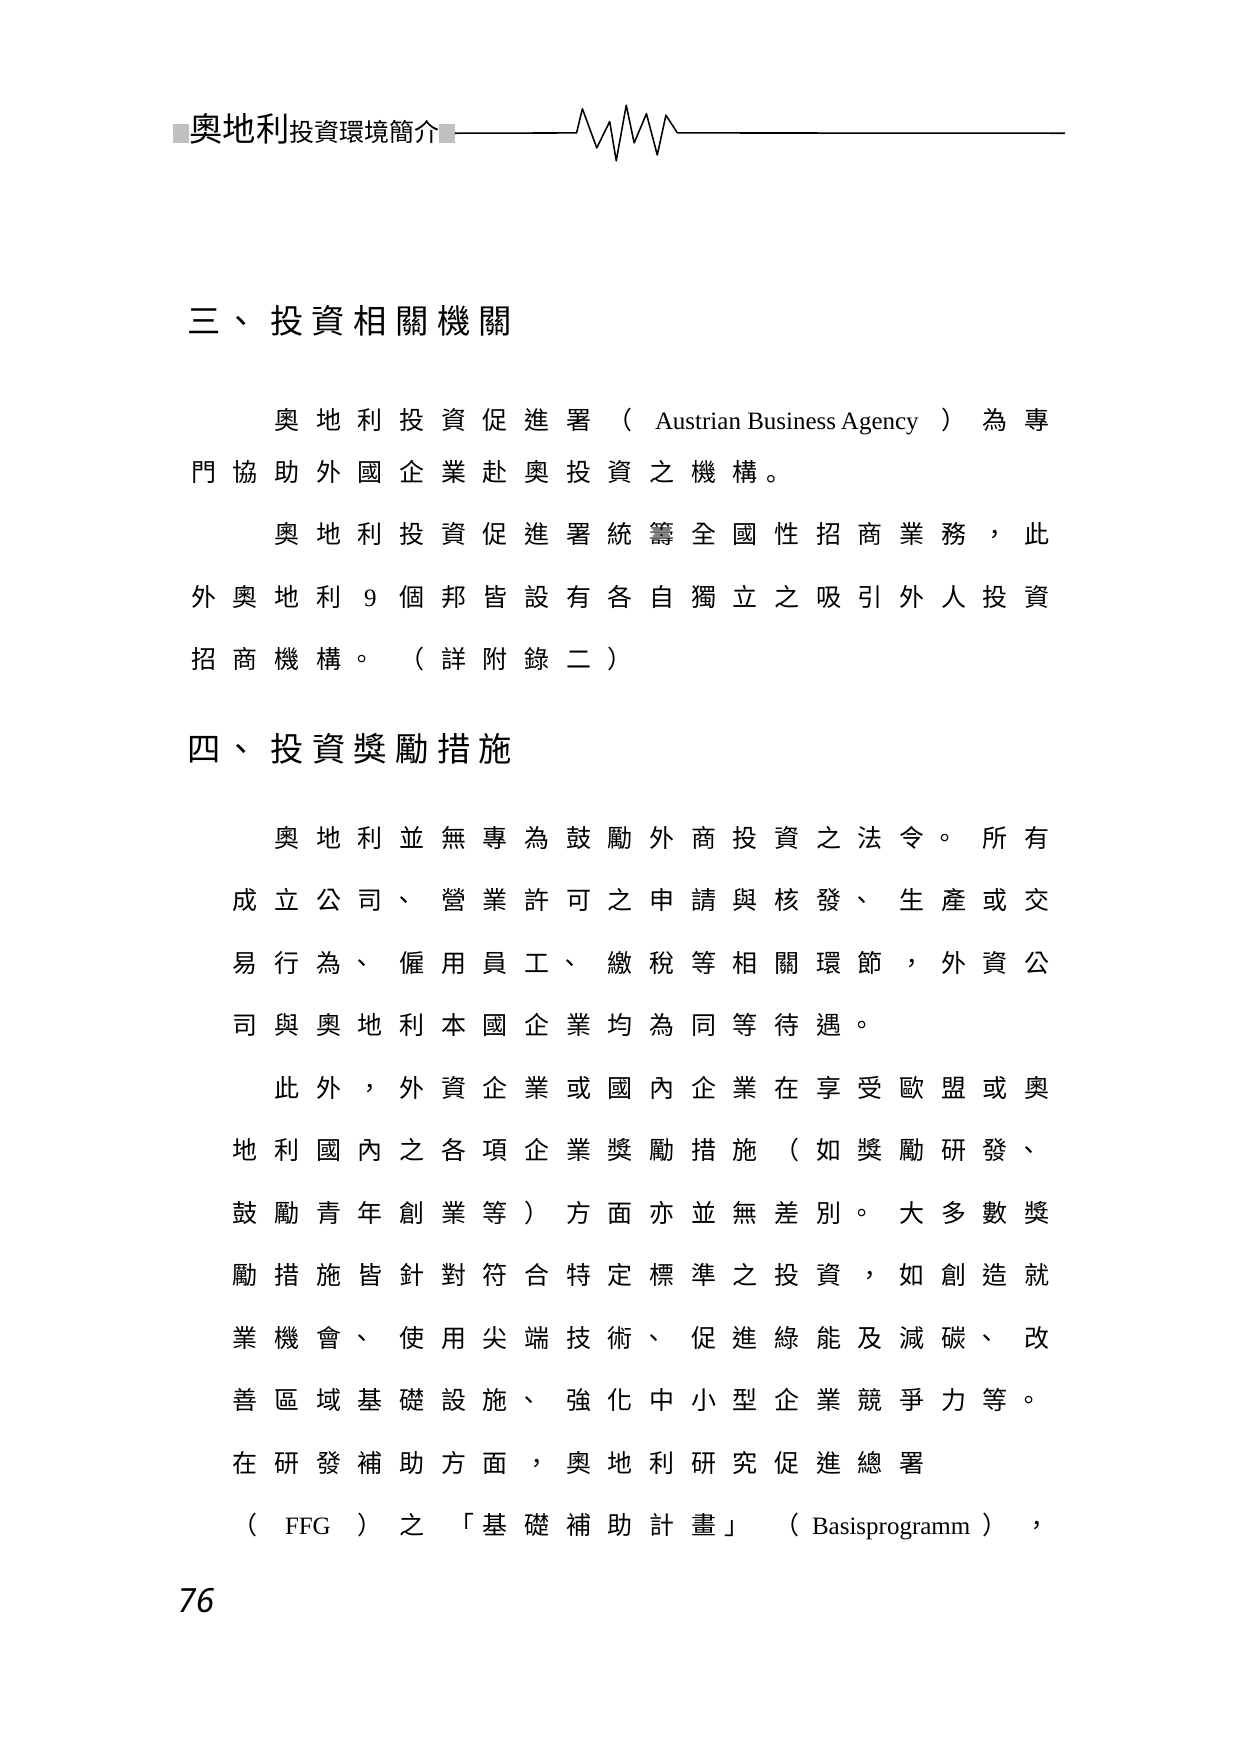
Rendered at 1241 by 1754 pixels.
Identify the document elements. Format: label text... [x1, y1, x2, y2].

text 三、投資相關機關 [183, 277, 1058, 339]
text 奧地利投資促進署（Austrian Business Agency）為專門協助外國企業赴奧投資之機構。 [183, 366, 1058, 491]
text 此外，外資企業或國內企業在享受歐盟或奧地利國內之各項企業獎勵措施（如獎勵研發、鼓勵青年創業等）方面亦並無差別。大多數獎勵措施皆針對符合特定標準之投資，如創造就業機會、使用尖端技術、促進綠能及減碳、改善區域基礎設施、強化中小型企業競爭力等。在研發補助方面，奧地利研究促進總署（FFG）之「基礎補助計畫」（Basisprogramm）， [197, 1045, 1058, 1545]
text 奧地利投資促進署統籌全國性招商業務，此外奧地利9個邦皆設有各自獨立之吸引外人投資招商機構。（詳附錄二） [183, 491, 1058, 679]
text 四、投資獎勵措施 [183, 706, 1058, 768]
text 奧地利並無專為鼓勵外商投資之法令。所有成立公司、營業許可之申請與核發、生產或交易行為、僱用員工、繳稅等相關環節，外資公司與奧地利本國企業均為同等待遇。 [197, 795, 1058, 1045]
